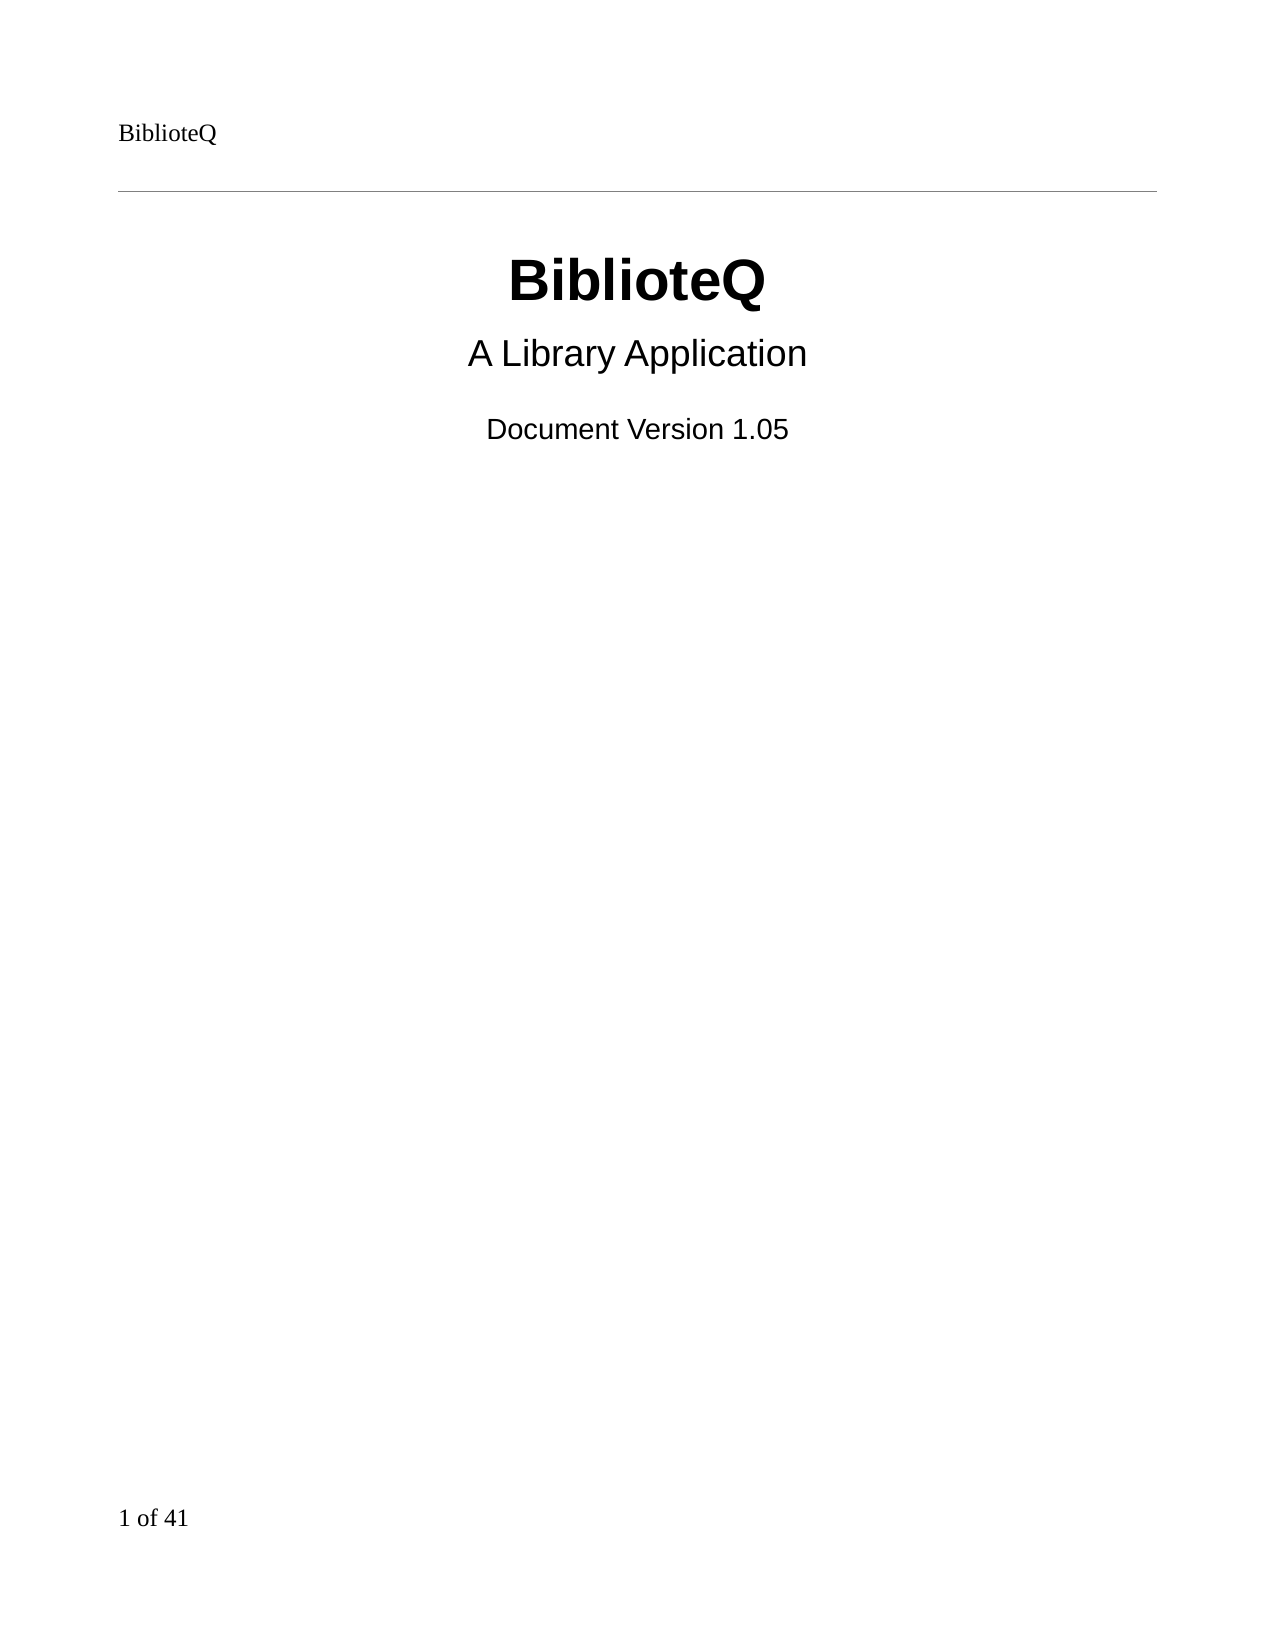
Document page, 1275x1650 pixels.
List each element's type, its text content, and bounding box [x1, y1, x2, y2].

subtitle A Library Application [118, 331, 1157, 374]
subtitle Document Version 1.05 [118, 412, 1157, 446]
title BiblioteQ [118, 246, 1157, 313]
